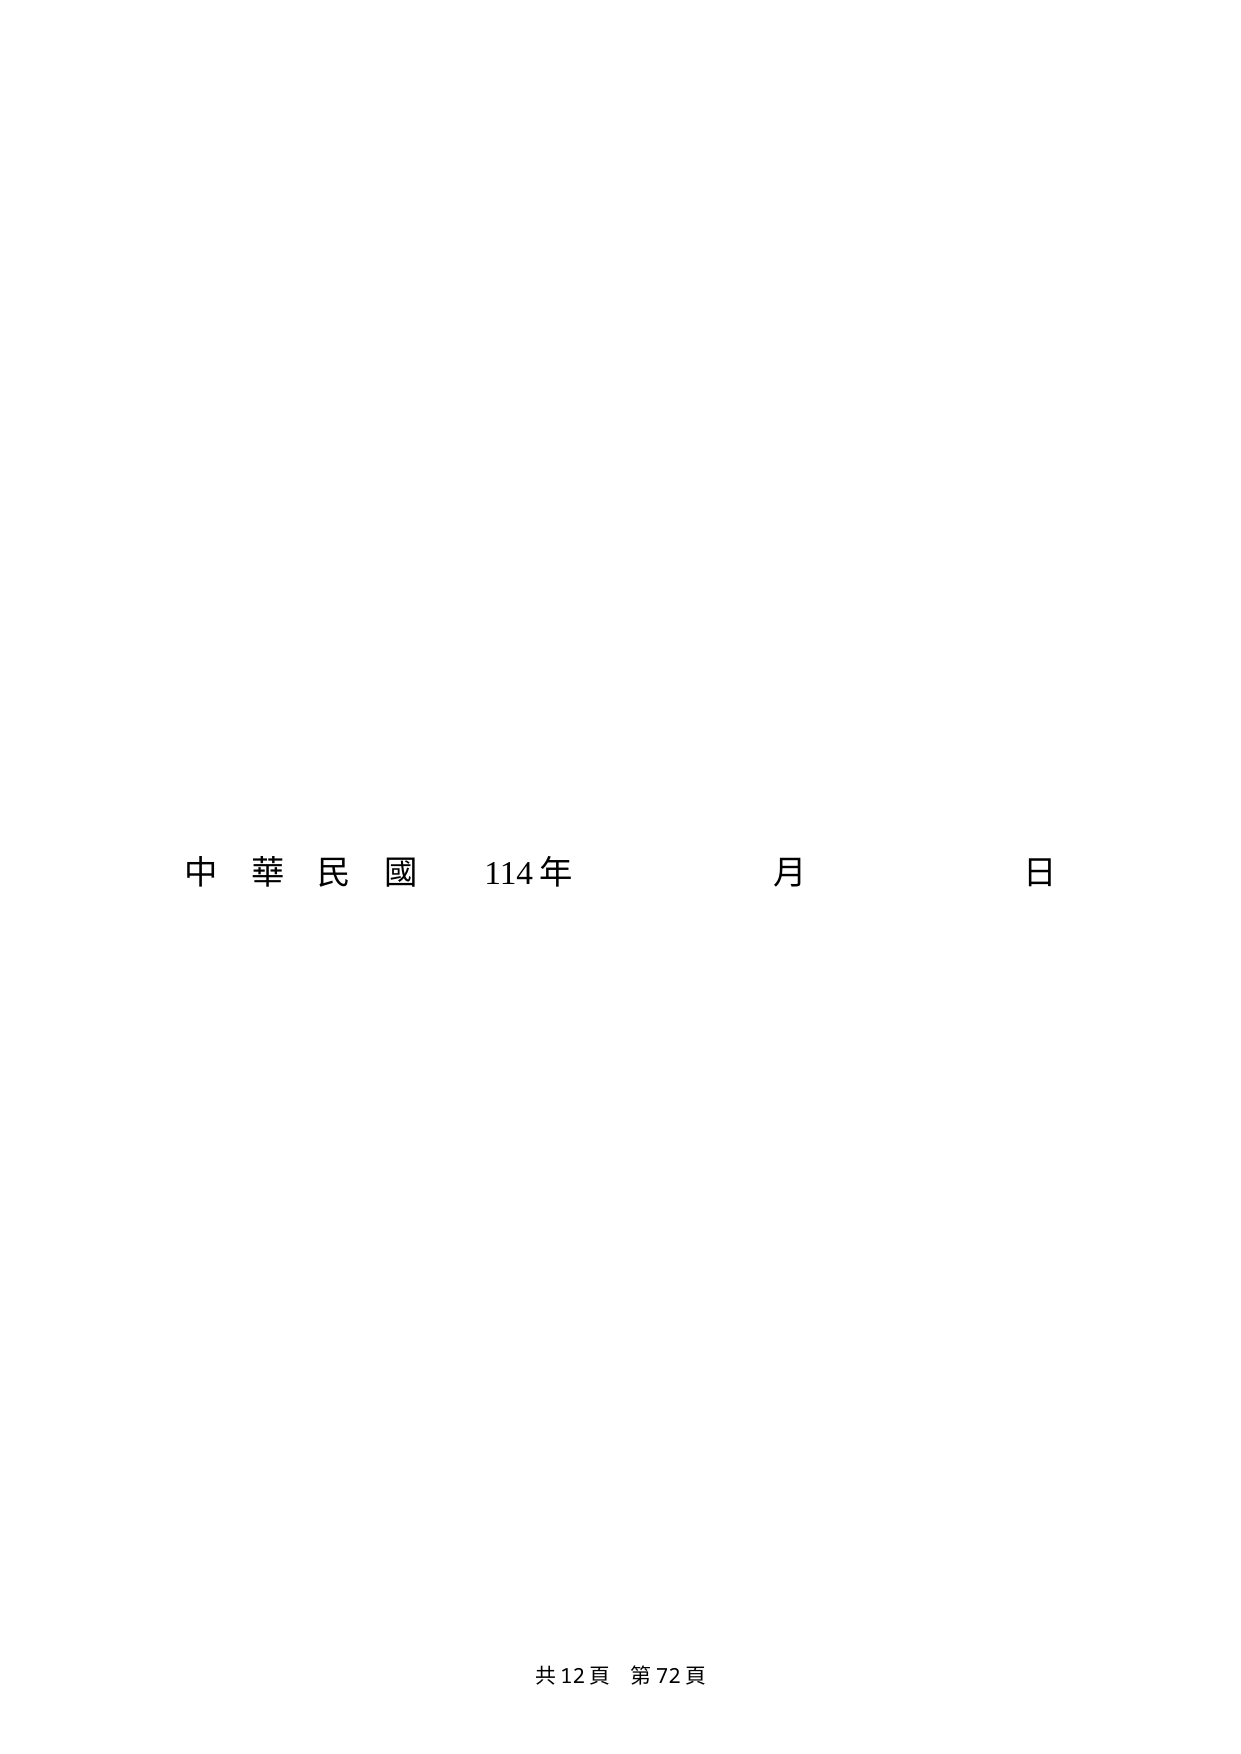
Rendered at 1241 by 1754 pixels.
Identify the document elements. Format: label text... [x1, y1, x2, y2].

text 中 華 民 國 114年 月 日 [118, 828, 1122, 891]
